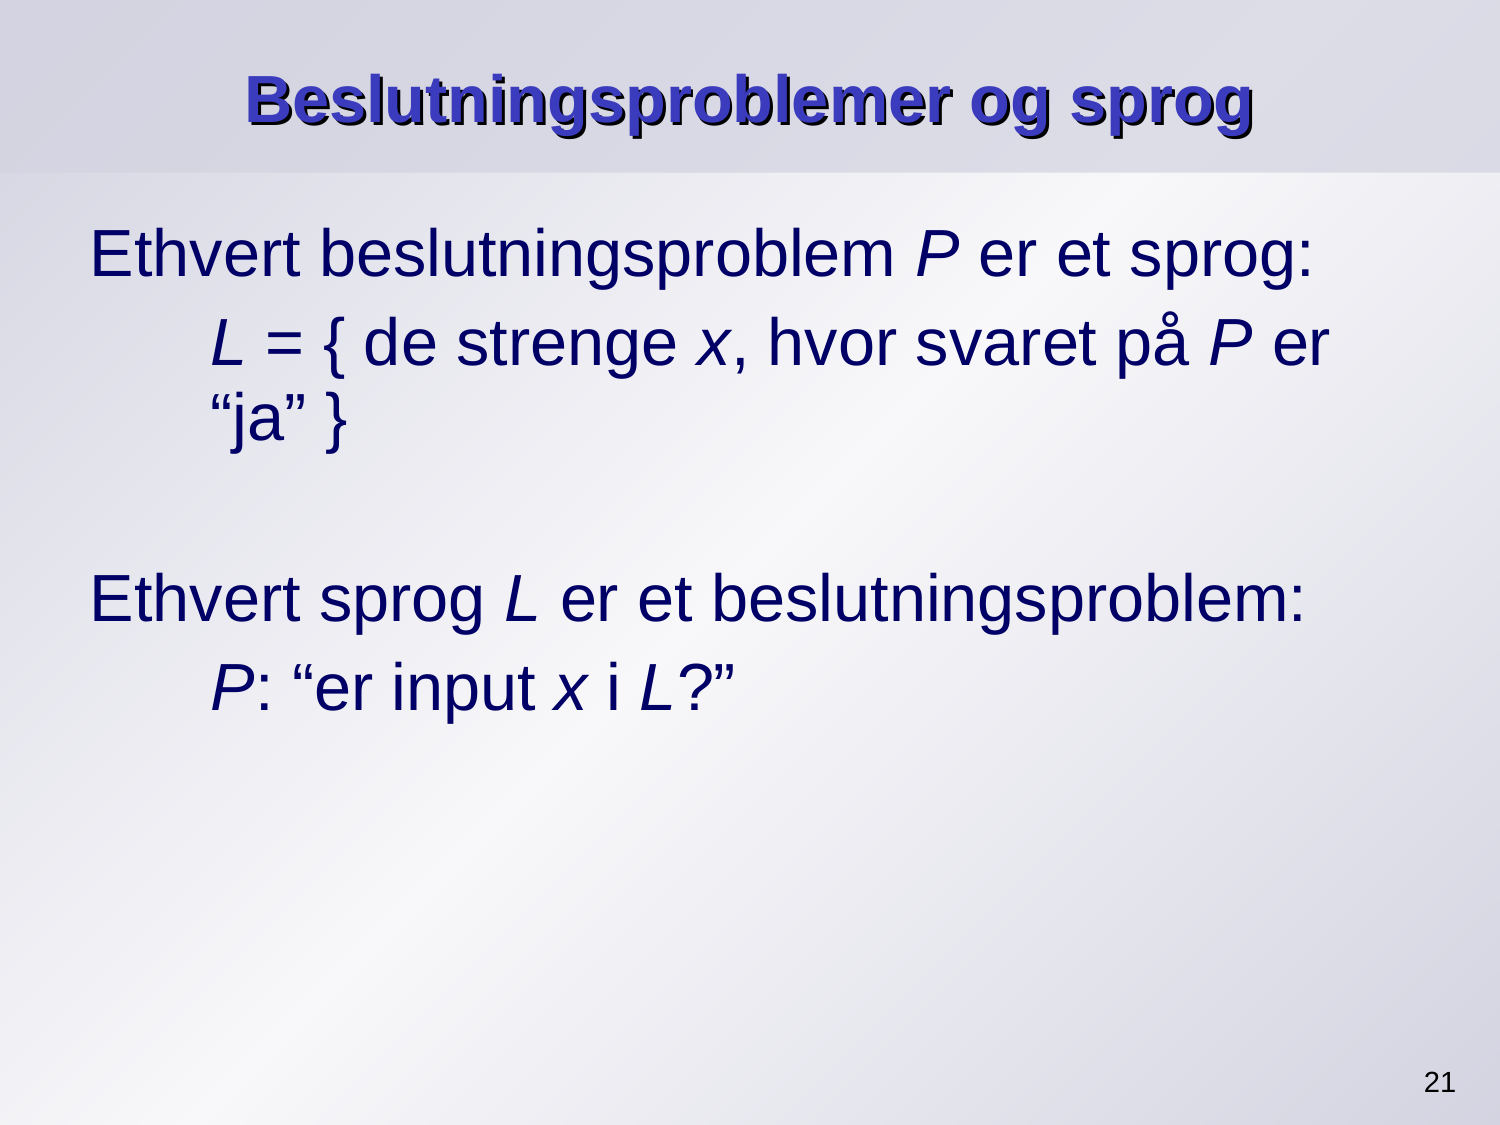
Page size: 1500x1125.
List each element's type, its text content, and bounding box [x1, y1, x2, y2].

list Ethvert beslutningsproblem P er et sprog: L = { de strenge x, hvor svaret på P er “ja” } Ethvert sprog L er et beslutningsproblem: P: “er input x i L?” [74, 208, 1459, 1048]
title Beslutningsproblemer og sprog [75, 24, 1426, 174]
